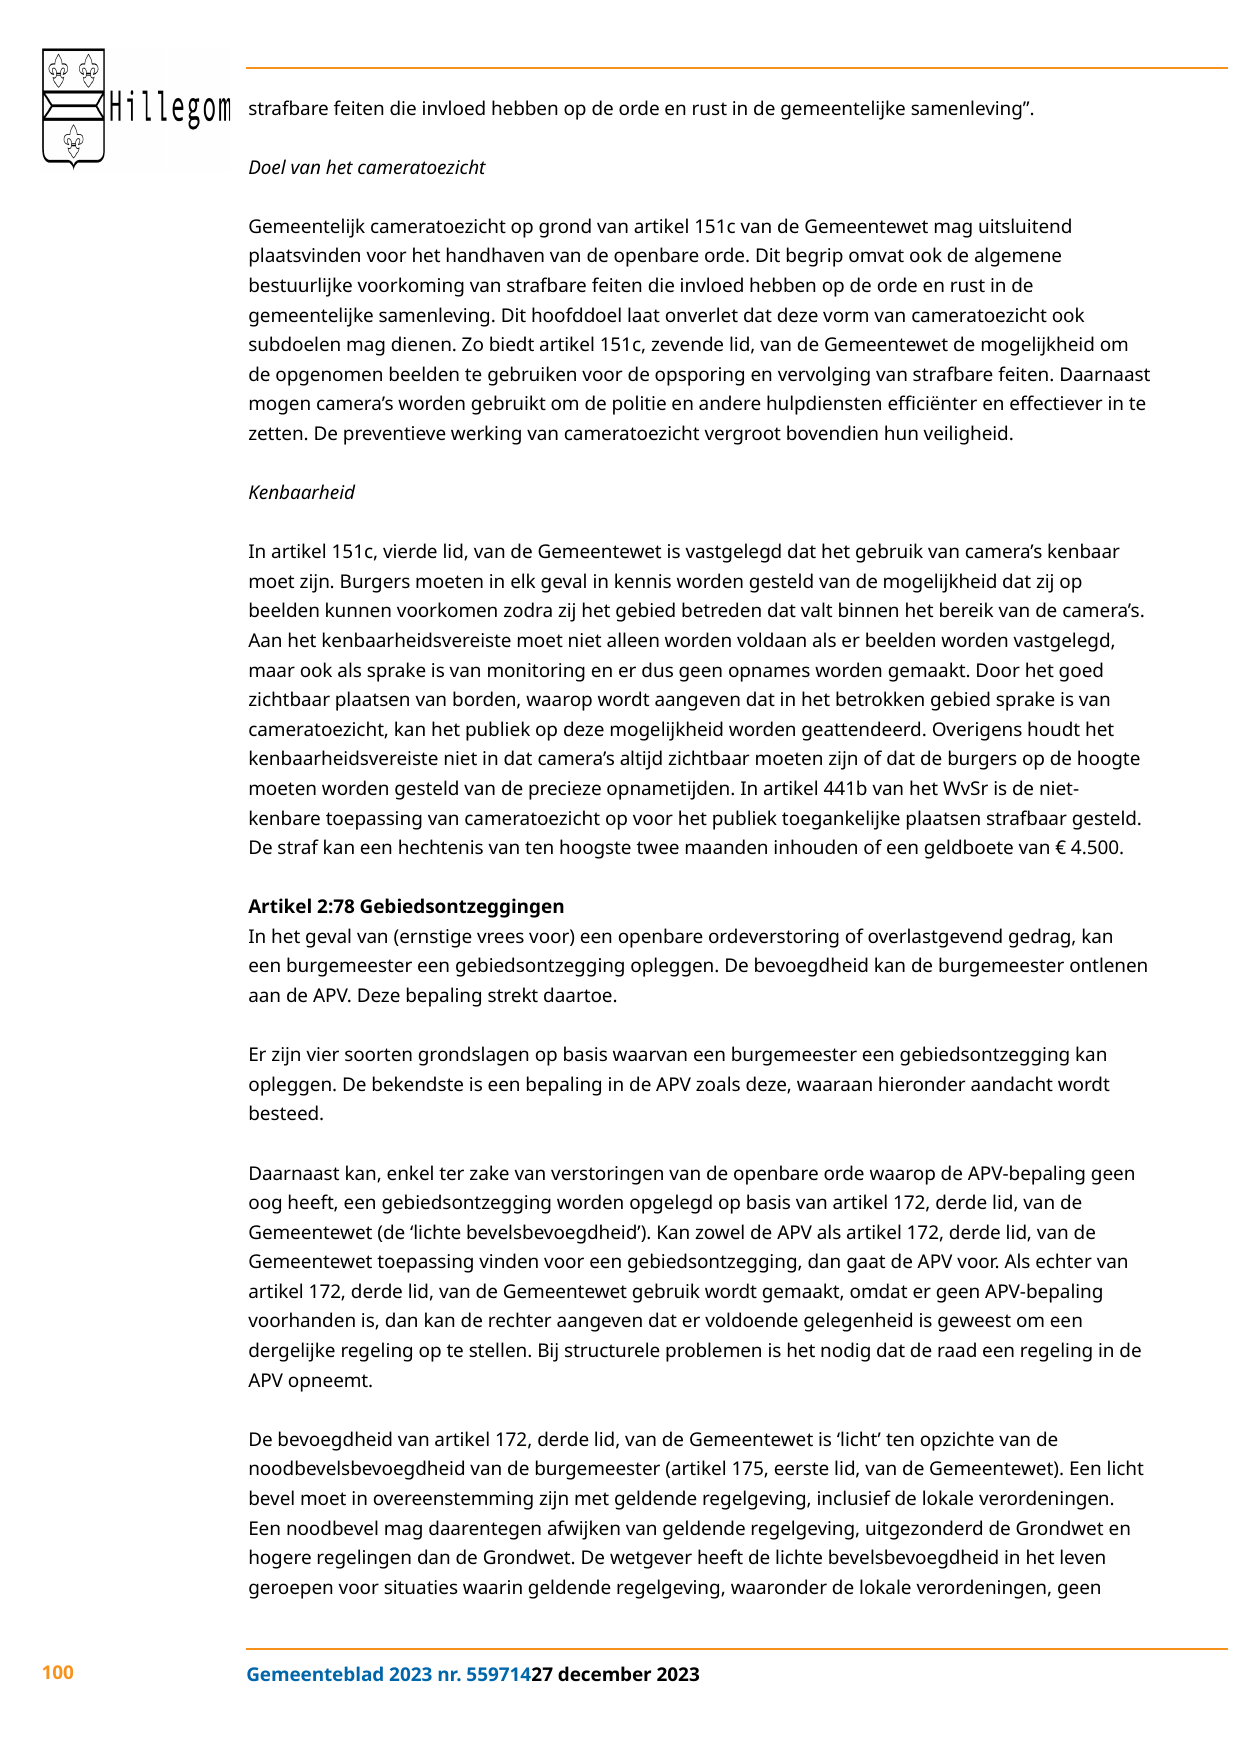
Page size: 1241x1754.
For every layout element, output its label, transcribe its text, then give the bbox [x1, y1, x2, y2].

text Daarnaast kan, enkel ter zake van verstoringen van de openbare orde waarop de APV-bepaling geen oog heeft, een gebiedsontzegging worden opgelegd op basis van artikel 172, derde lid, van de Gemeentewet (de ‘lichte bevelsbevoegdheid’). Kan zowel de APV als artikel 172, derde lid, van de Gemeentewet toepassing vinden voor een gebiedsontzegging, dan gaat de APV voor. Als echter van artikel 172, derde lid, van de Gemeentewet gebruik wordt gemaakt, omdat er geen APV-bepaling voorhanden is, dan kan de rechter aangeven dat er voldoende gelegenheid is geweest om een dergelijke regeling op te stellen. Bij structurele problemen is het nodig dat de raad een regeling in de APV opneemt. [248, 1160, 1152, 1393]
text In artikel 151c, vierde lid, van de Gemeentewet is vastgelegd dat het gebruik van camera’s kenbaar moet zijn. Burgers moeten in elk geval in kennis worden gesteld van de mogelijkheid dat zij op beelden kunnen voorkomen zodra zij het gebied betreden dat valt binnen het bereik van de camera’s. Aan het kenbaarheidsvereiste moet niet alleen worden voldaan als er beelden worden vastgelegd, maar ook als sprake is van monitoring en er dus geen opnames worden gemaakt. Door het goed zichtbaar plaatsen van borden, waarop wordt aangeven dat in het betrokken gebied sprake is van cameratoezicht, kan het publiek op deze mogelijkheid worden geattendeerd. Overigens houdt het kenbaarheidsvereiste niet in dat camera’s altijd zichtbaar moeten zijn of dat de burgers op de hoogte moeten worden gesteld van de precieze opnametijden. In artikel 441b van het WvSr is de niet-kenbare toepassing van cameratoezicht op voor het publiek toegankelijke plaatsen strafbaar gesteld. De straf kan een hechtenis van ten hoogste twee maanden inhouden of een geldboete van € 4.500. [248, 538, 1152, 860]
text Gemeentelijk cameratoezicht op grond van artikel 151c van de Gemeentewet mag uitsluitend plaatsvinden voor het handhaven van de openbare orde. Dit begrip omvat ook de algemene bestuurlijke voorkoming van strafbare feiten die invloed hebben op de orde en rust in de gemeentelijke samenleving. Dit hoofddoel laat onverlet dat deze vorm van cameratoezicht ook subdoelen mag dienen. Zo biedt artikel 151c, zevende lid, van de Gemeentewet de mogelijkheid om de opgenomen beelden te gebruiken voor de opsporing en vervolging van strafbare feiten. Daarnaast mogen camera’s worden gebruikt om de politie en andere hulpdiensten efficiënter en effectiever in te zetten. De preventieve werking van cameratoezicht vergroot bovendien hun veiligheid. [248, 213, 1152, 446]
text De bevoegdheid van artikel 172, derde lid, van de Gemeentewet is ‘licht’ ten opzichte van de noodbevelsbevoegdheid van de burgemeester (artikel 175, eerste lid, van de Gemeentewet). Een licht bevel moet in overeenstemming zijn met geldende regelgeving, inclusief de lokale verordeningen. Een noodbevel mag daarentegen afwijken van geldende regelgeving, uitgezonderd de Grondwet en hogere regelingen dan de Grondwet. De wetgever heeft de lichte bevelsbevoegdheid in het leven geroepen voor situaties waarin geldende regelgeving, waaronder de lokale verordeningen, geen [248, 1426, 1152, 1600]
text In het geval van (ernstige vrees voor) een openbare ordeverstoring of overlastgevend gedrag, kan een burgemeester een gebiedsontzegging opleggen. De bevoegdheid kan de burgemeester ontlenen aan de APV. Deze bepaling strekt daartoe. [248, 923, 1152, 1008]
text Kenbaarheid [248, 479, 1152, 505]
text Artikel 2:78 Gebiedsontzeggingen [248, 893, 1152, 919]
text strafbare feiten die invloed hebben op de orde en rust in de gemeentelijke samenleving”. [248, 95, 1152, 121]
text Er zijn vier soorten grondslagen op basis waarvan een burgemeester een gebiedsontzegging kan opleggen. De bekendste is een bepaling in de APV zoals deze, waaraan hieronder aandacht wordt besteed. [248, 1041, 1152, 1126]
text Doel van het cameratoezicht [248, 154, 1152, 180]
picture [41, 47, 231, 172]
